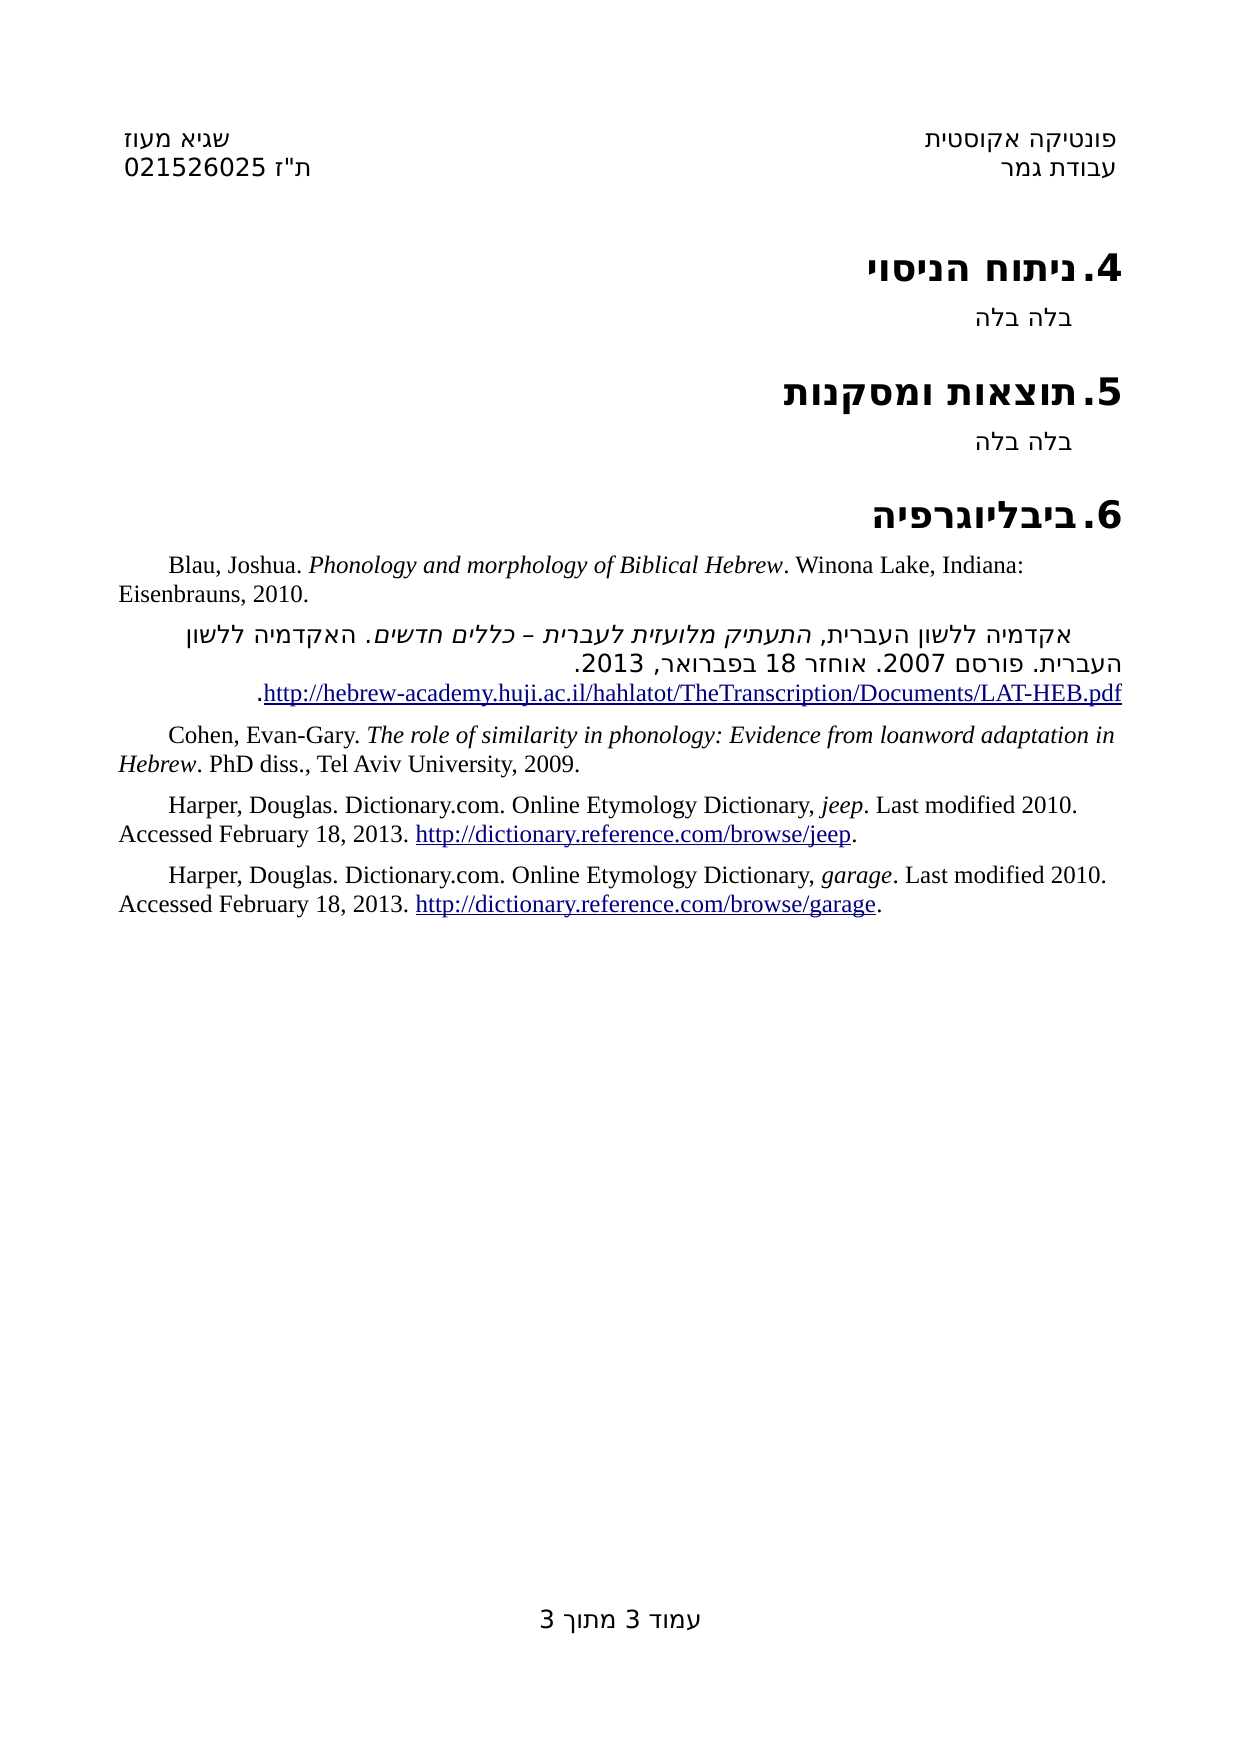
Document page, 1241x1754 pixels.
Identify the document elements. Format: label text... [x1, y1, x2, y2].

subtitle תוצאות ומסקנות [118, 370, 1122, 414]
text אקדמיה ללשון העברית, התעתיק מלועזית לעברית – כללים חדשים. האקדמיה ללשון העברית. פורסם 2007. אוחזר 18 בפברואר, 2013. http://hebrew-academy.huji.ac.il/hahlatot/TheTranscription/Documents/LAT-HEB.pdf. [118, 620, 1122, 708]
text בלה בלה [118, 303, 1122, 332]
text Harper, Douglas. Dictionary.com. Online Etymology Dictionary, garage. Last modified 2010. Accessed February 18, 2013. http://dictionary.reference.com/browse/garage. [118, 860, 1122, 918]
subtitle ביבליוגרפיה [118, 493, 1122, 537]
text Harper, Douglas. Dictionary.com. Online Etymology Dictionary, jeep. Last modified 2010. Accessed February 18, 2013. http://dictionary.reference.com/browse/jeep. [118, 790, 1122, 848]
subtitle ניתוח הניסוי [118, 247, 1122, 291]
text Cohen, Evan-Gary. The role of similarity in phonology: Evidence from loanword adaptation in Hebrew. PhD diss., Tel Aviv University, 2009. [118, 720, 1122, 778]
text בלה בלה [118, 427, 1122, 456]
text Blau, Joshua. Phonology and morphology of Biblical Hebrew. Winona Lake, Indiana: Eisenbrauns, 2010. [118, 550, 1122, 607]
